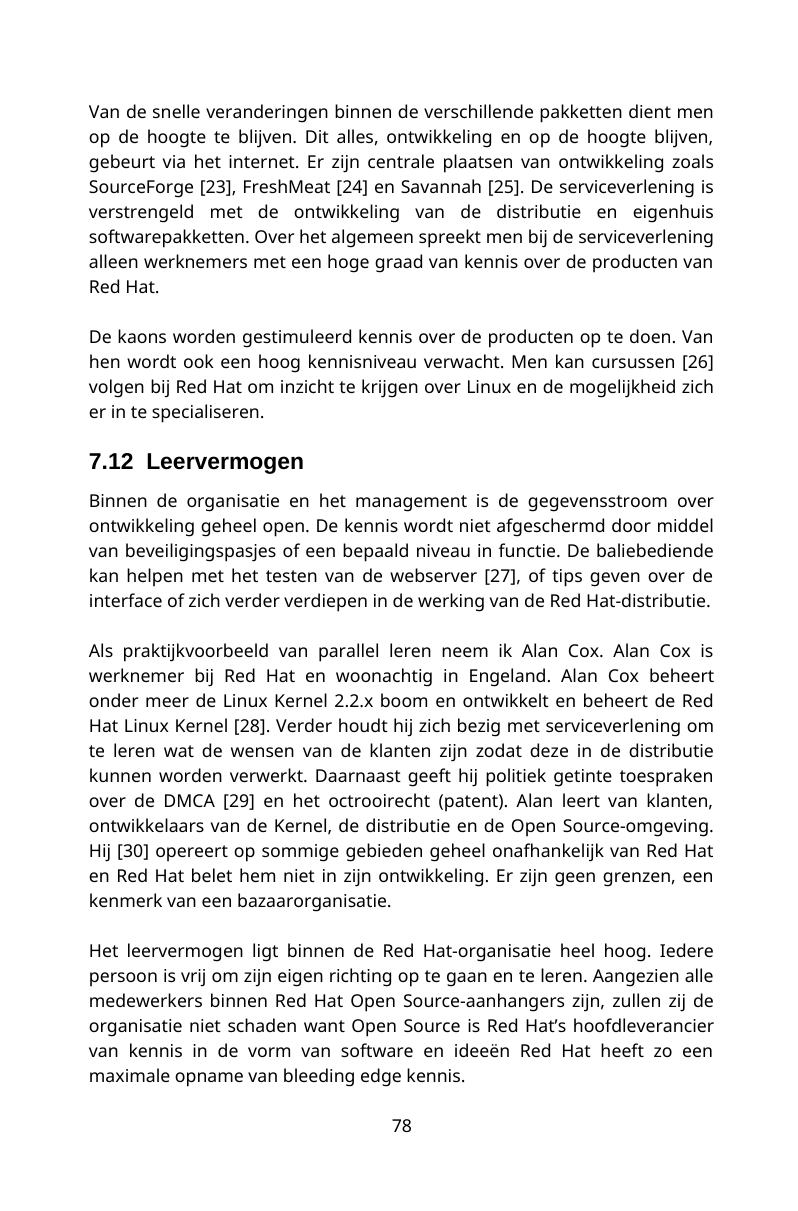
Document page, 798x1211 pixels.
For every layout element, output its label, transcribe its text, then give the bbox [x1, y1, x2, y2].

text Het leervermogen ligt binnen de Red Hat-organisatie heel hoog. Iedere persoon is vrij om zijn eigen richting op te gaan en te leren. Aangezien alle medewerkers binnen Red Hat Open Source-aanhangers zijn, zullen zij de organisatie niet schaden want Open Source is Red Hat’s hoofdleverancier van kennis in de vorm van software en ideeën Red Hat heeft zo een maximale opname van bleeding edge kennis. [89, 937, 715, 1087]
text Binnen de organisatie en het management is de gegevensstroom over ontwikkeling geheel open. De kennis wordt niet afgeschermd door middel van beveiligingspasjes of een bepaald niveau in functie. De baliebediende kan helpen met het testen van de webserver [27], of tips geven over de interface of zich verder verdiepen in de werking van de Red Hat-distributie. [89, 487, 715, 612]
text Van de snelle veranderingen binnen de verschillende pakketten dient men op de hoogte te blijven. Dit alles, ontwikkeling en op de hoogte blijven, gebeurt via het internet. Er zijn centrale plaatsen van ontwikkeling zoals SourceForge [23], FreshMeat [24] en Savannah [25]. De serviceverlening is verstrengeld met de ontwikkeling van de distributie en eigenhuis softwarepakketten. Over het algemeen spreekt men bij de serviceverlening alleen werknemers met een hoge graad van kennis over de producten van Red Hat. [89, 99, 715, 299]
text De kaons worden gestimuleerd kennis over de producten op te doen. Van hen wordt ook een hoog kennisniveau verwacht. Men kan cursussen [26] volgen bij Red Hat om inzicht te krijgen over Linux en de mogelijkheid zich er in te specialiseren. [89, 324, 715, 424]
text Als praktijkvoorbeeld van parallel leren neem ik Alan Cox. Alan Cox is werknemer bij Red Hat en woonachtig in Engeland. Alan Cox beheert onder meer de Linux Kernel 2.2.x boom en ontwikkelt en beheert de Red Hat Linux Kernel [28]. Verder houdt hij zich bezig met serviceverlening om te leren wat de wensen van de klanten zijn zodat deze in de distributie kunnen worden verwerkt. Daarnaast geeft hij politiek getinte toespraken over de DMCA [29] en het octrooirecht (patent). Alan leert van klanten, ontwikkelaars van de Kernel, de distributie en de Open Source-omgeving. Hij [30] opereert op sommige gebieden geheel onafhankelijk van Red Hat en Red Hat belet hem niet in zijn ontwikkeling. Er zijn geen grenzen, een kenmerk van een bazaarorganisatie. [89, 637, 715, 912]
subtitle 7.12 Leervermogen [89, 449, 715, 474]
